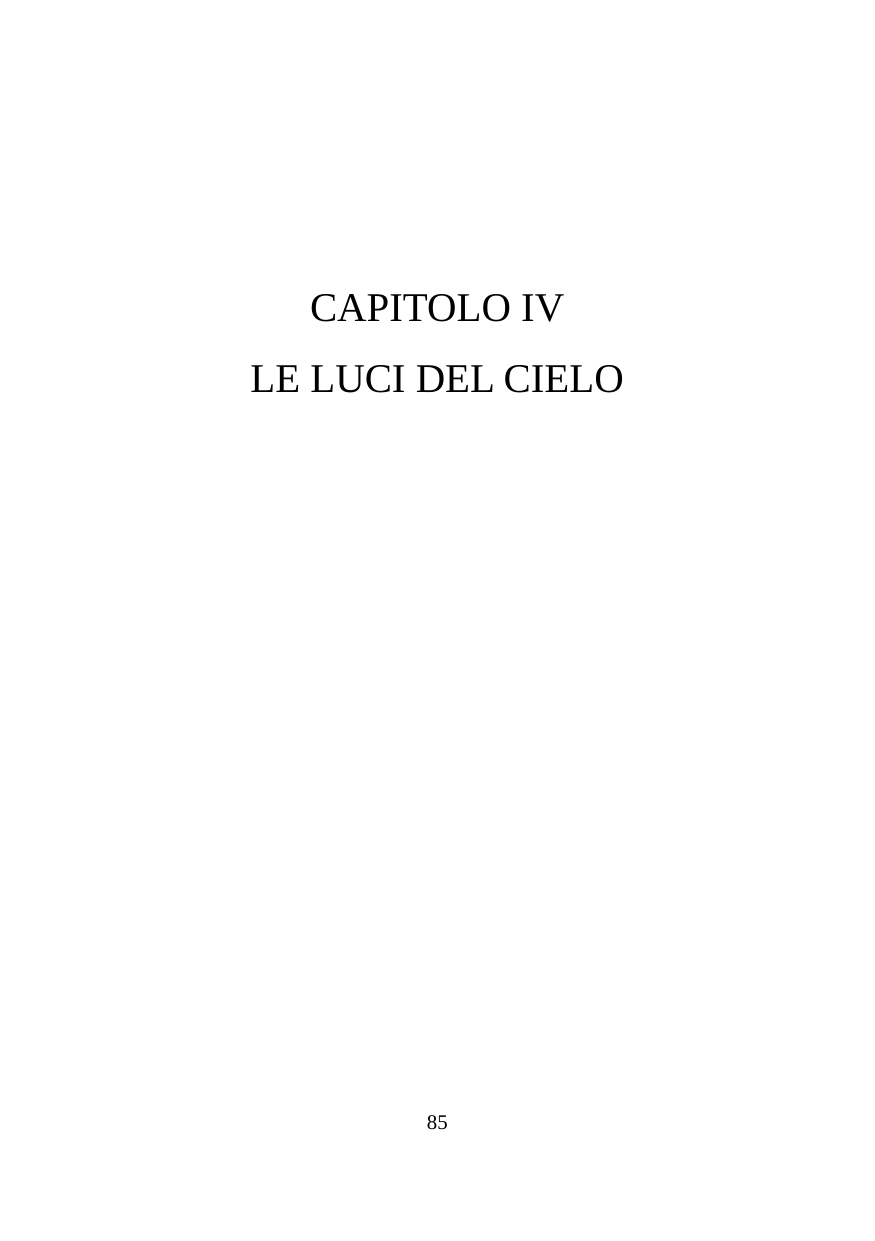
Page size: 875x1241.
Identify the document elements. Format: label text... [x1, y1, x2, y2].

subtitle CAPITOLO IV LE LUCI DEL CIELO [106, 283, 768, 401]
